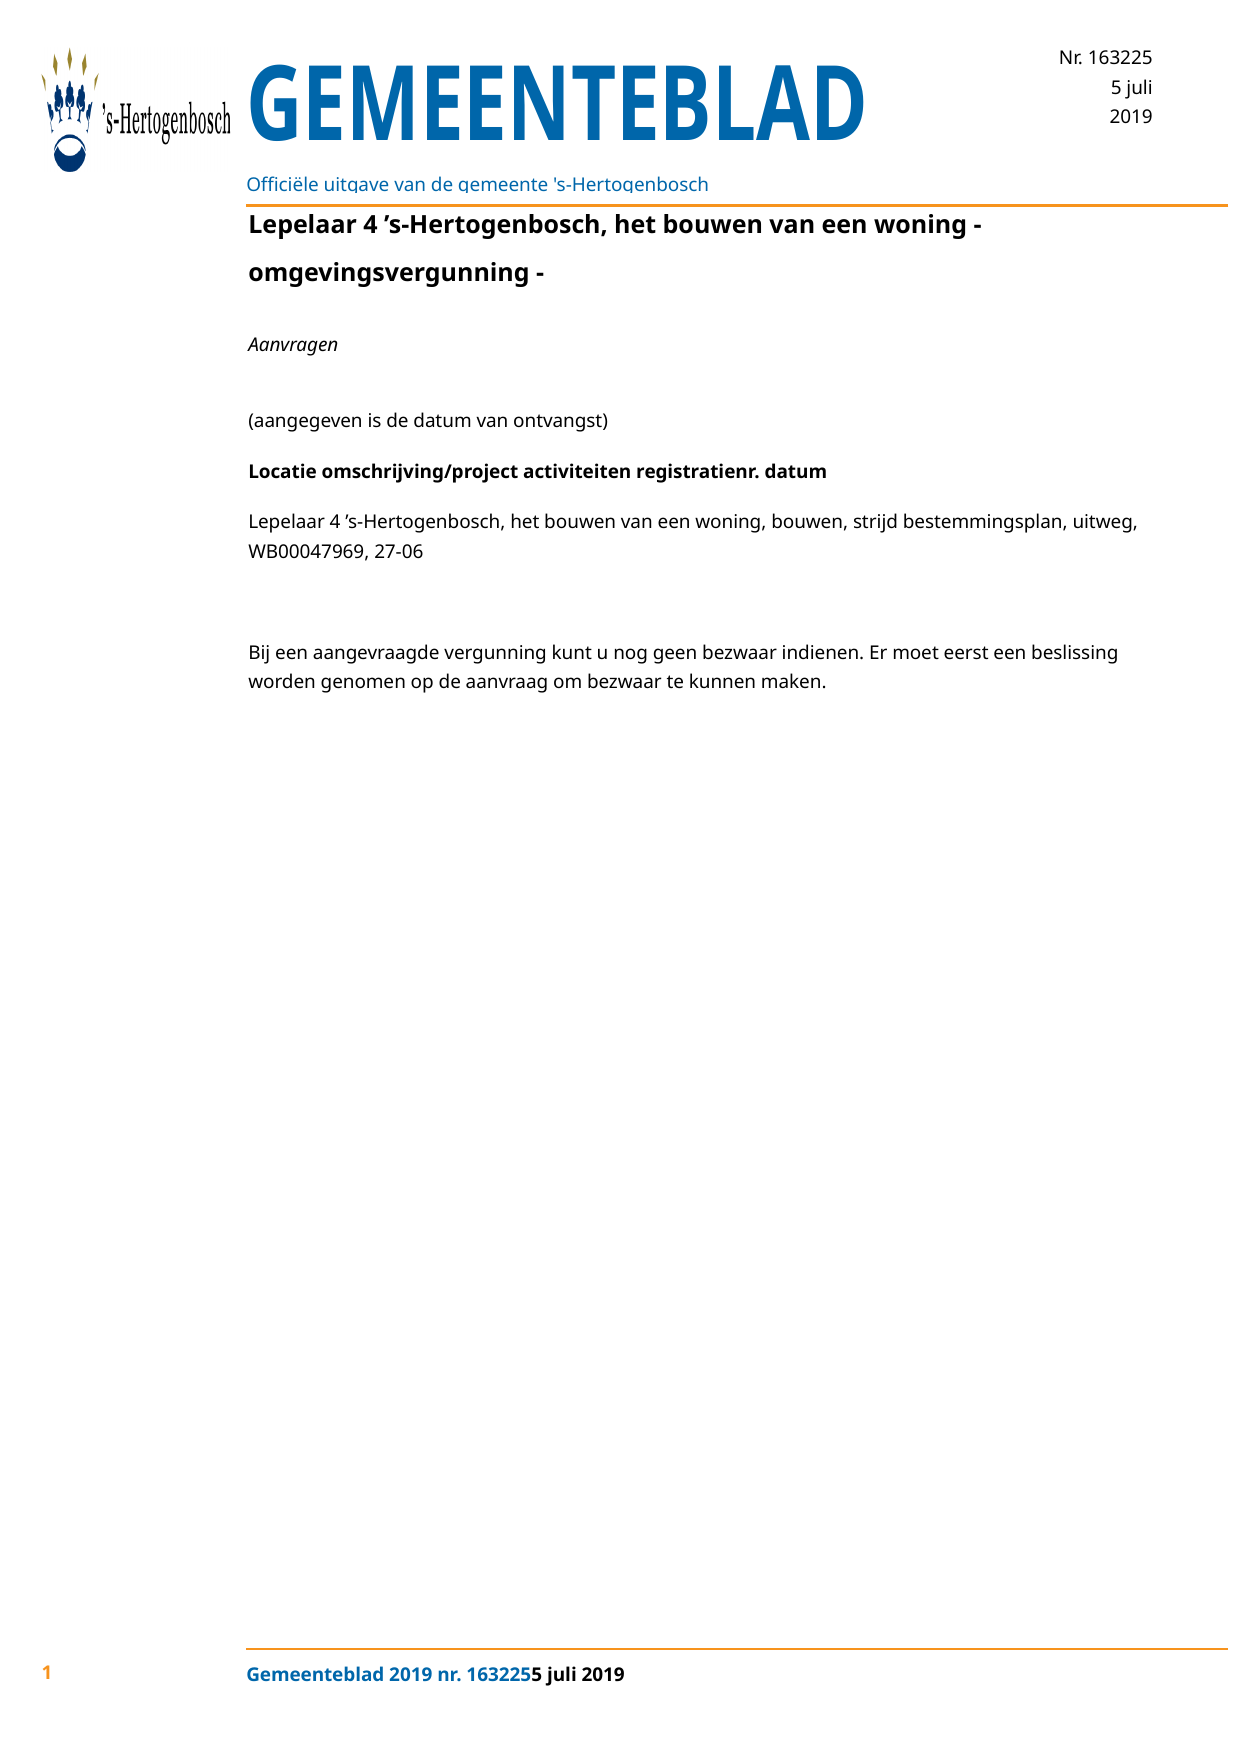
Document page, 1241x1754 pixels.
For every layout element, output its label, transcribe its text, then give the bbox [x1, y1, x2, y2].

text Bij een aangevraagde vergunning kunt u nog geen bezwaar indienen. Er moet eerst een beslissing worden genomen op de aanvraag om bezwaar te kunnen maken. [248, 639, 1152, 694]
picture [41, 47, 231, 172]
text Locatie omschrijving/project activiteiten registratienr. datum [248, 458, 1152, 484]
text Aanvragen [248, 331, 1152, 357]
text Lepelaar 4 ’s-Hertogenbosch, het bouwen van een woning - omgevingsvergunning - [248, 207, 1152, 288]
text (aangegeven is de datum van ontvangst) [248, 408, 1152, 433]
text Lepelaar 4 ’s-Hertogenbosch, het bouwen van een woning, bouwen, strijd bestemmingsplan, uitweg, WB00047969, 27-06 [248, 508, 1152, 564]
